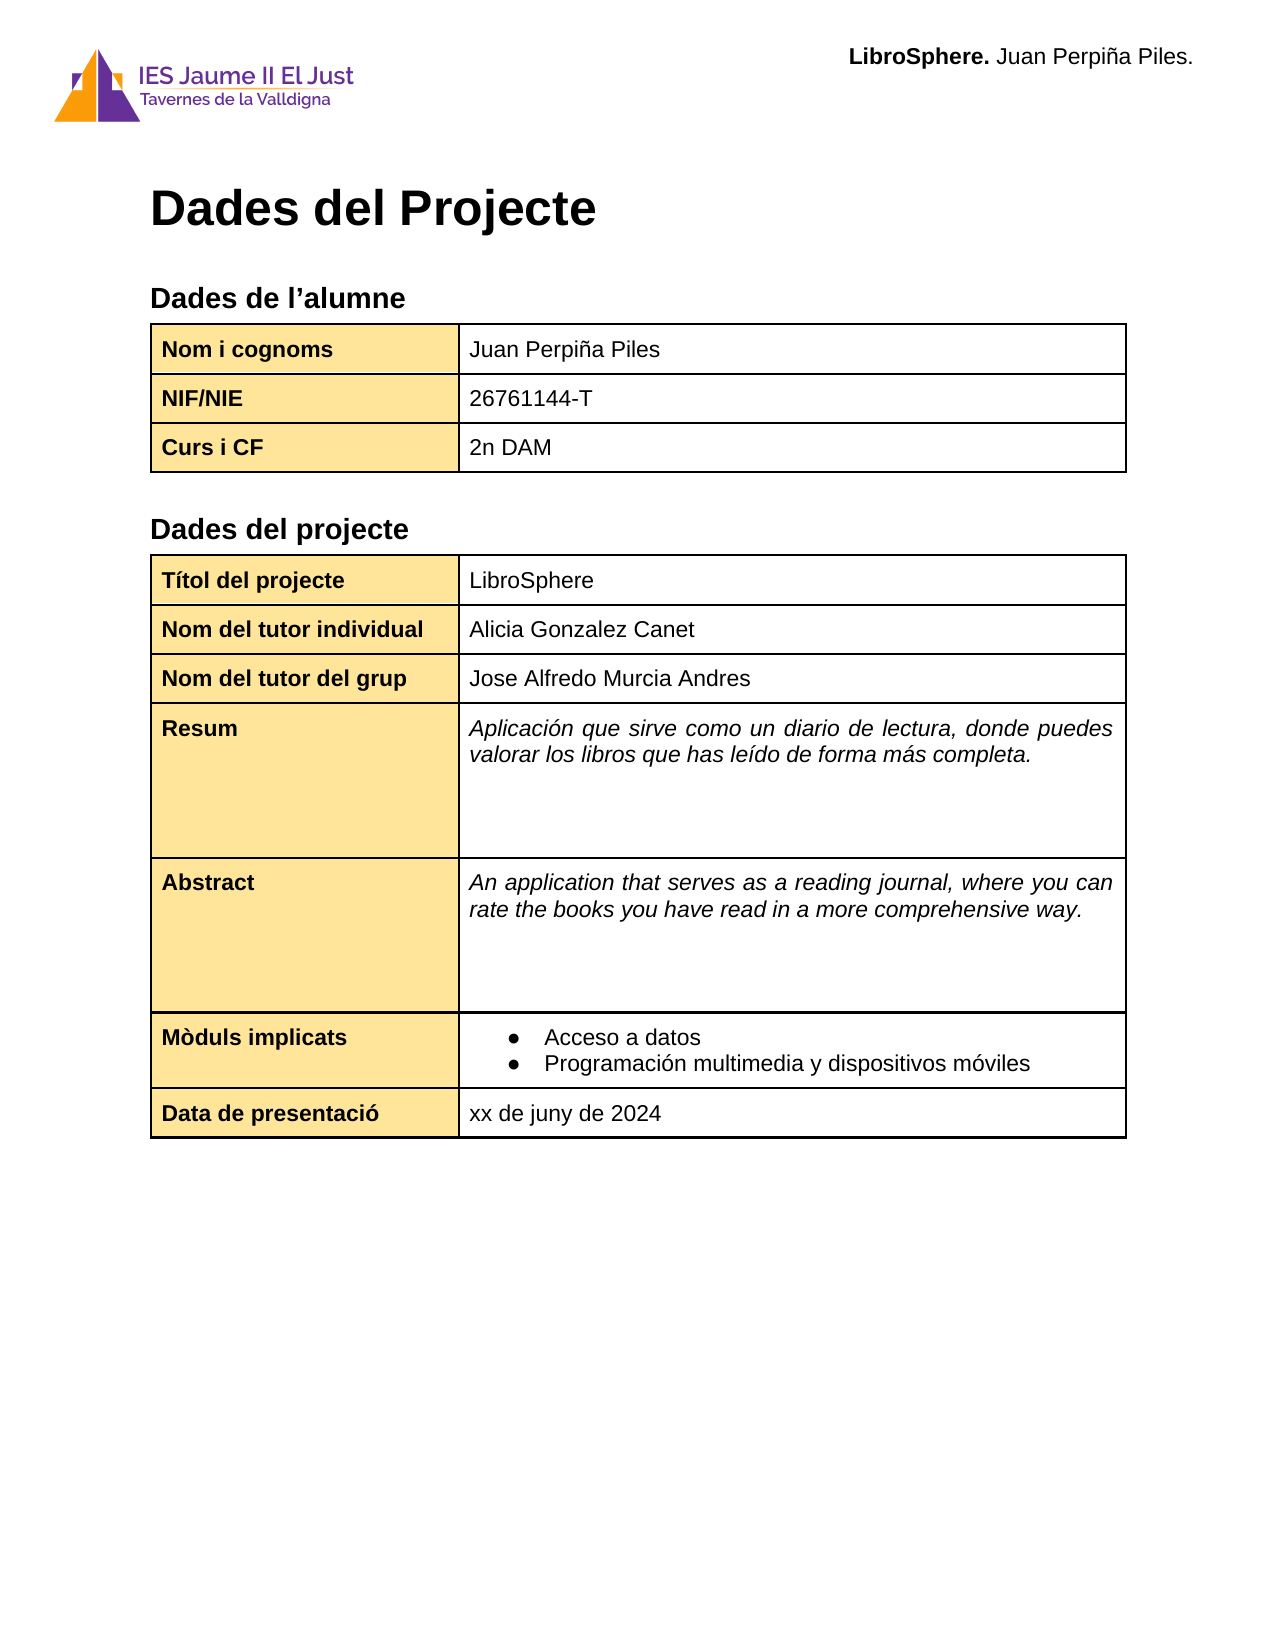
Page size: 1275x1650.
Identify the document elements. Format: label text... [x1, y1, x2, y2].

table_cell 26761144-T [460, 375, 1125, 422]
table_header Juan Perpiña Piles [460, 325, 1125, 372]
subtitle Dades del projecte [150, 512, 1124, 546]
table_cell Acceso a datos Programación multimedia y dispositivos móviles [460, 1014, 1125, 1087]
table_cell Curs i CF [152, 424, 458, 471]
table_cell Alicia Gonzalez Canet [460, 606, 1125, 653]
subtitle Dades del Projecte [150, 178, 1124, 236]
table_cell Abstract [152, 859, 458, 1011]
table_cell Mòduls implicats [152, 1014, 458, 1087]
table_cell 2n DAM [460, 424, 1125, 471]
table_header LibroSphere [460, 556, 1125, 603]
subtitle Dades de l’alumne [150, 281, 1124, 315]
table_cell xx de juny de 2024 [460, 1089, 1125, 1136]
picture [50, 42, 354, 129]
table_cell Jose Alfredo Murcia Andres [460, 655, 1125, 702]
table_header Nom i cognoms [152, 325, 458, 372]
table_cell An application that serves as a reading journal, where you can rate the books you have read in a more comprehensive way. [460, 859, 1125, 1011]
table_cell Aplicación que sirve como un diario de lectura, donde puedes valorar los libros que has leído de forma más completa. [460, 704, 1125, 857]
table_cell Nom del tutor individual [152, 606, 458, 653]
table_header Títol del projecte [152, 556, 458, 603]
table_cell Data de presentació [152, 1089, 458, 1136]
table_cell Resum [152, 704, 458, 857]
table_cell Nom del tutor del grup [152, 655, 458, 702]
table_cell NIF/NIE [152, 375, 458, 422]
